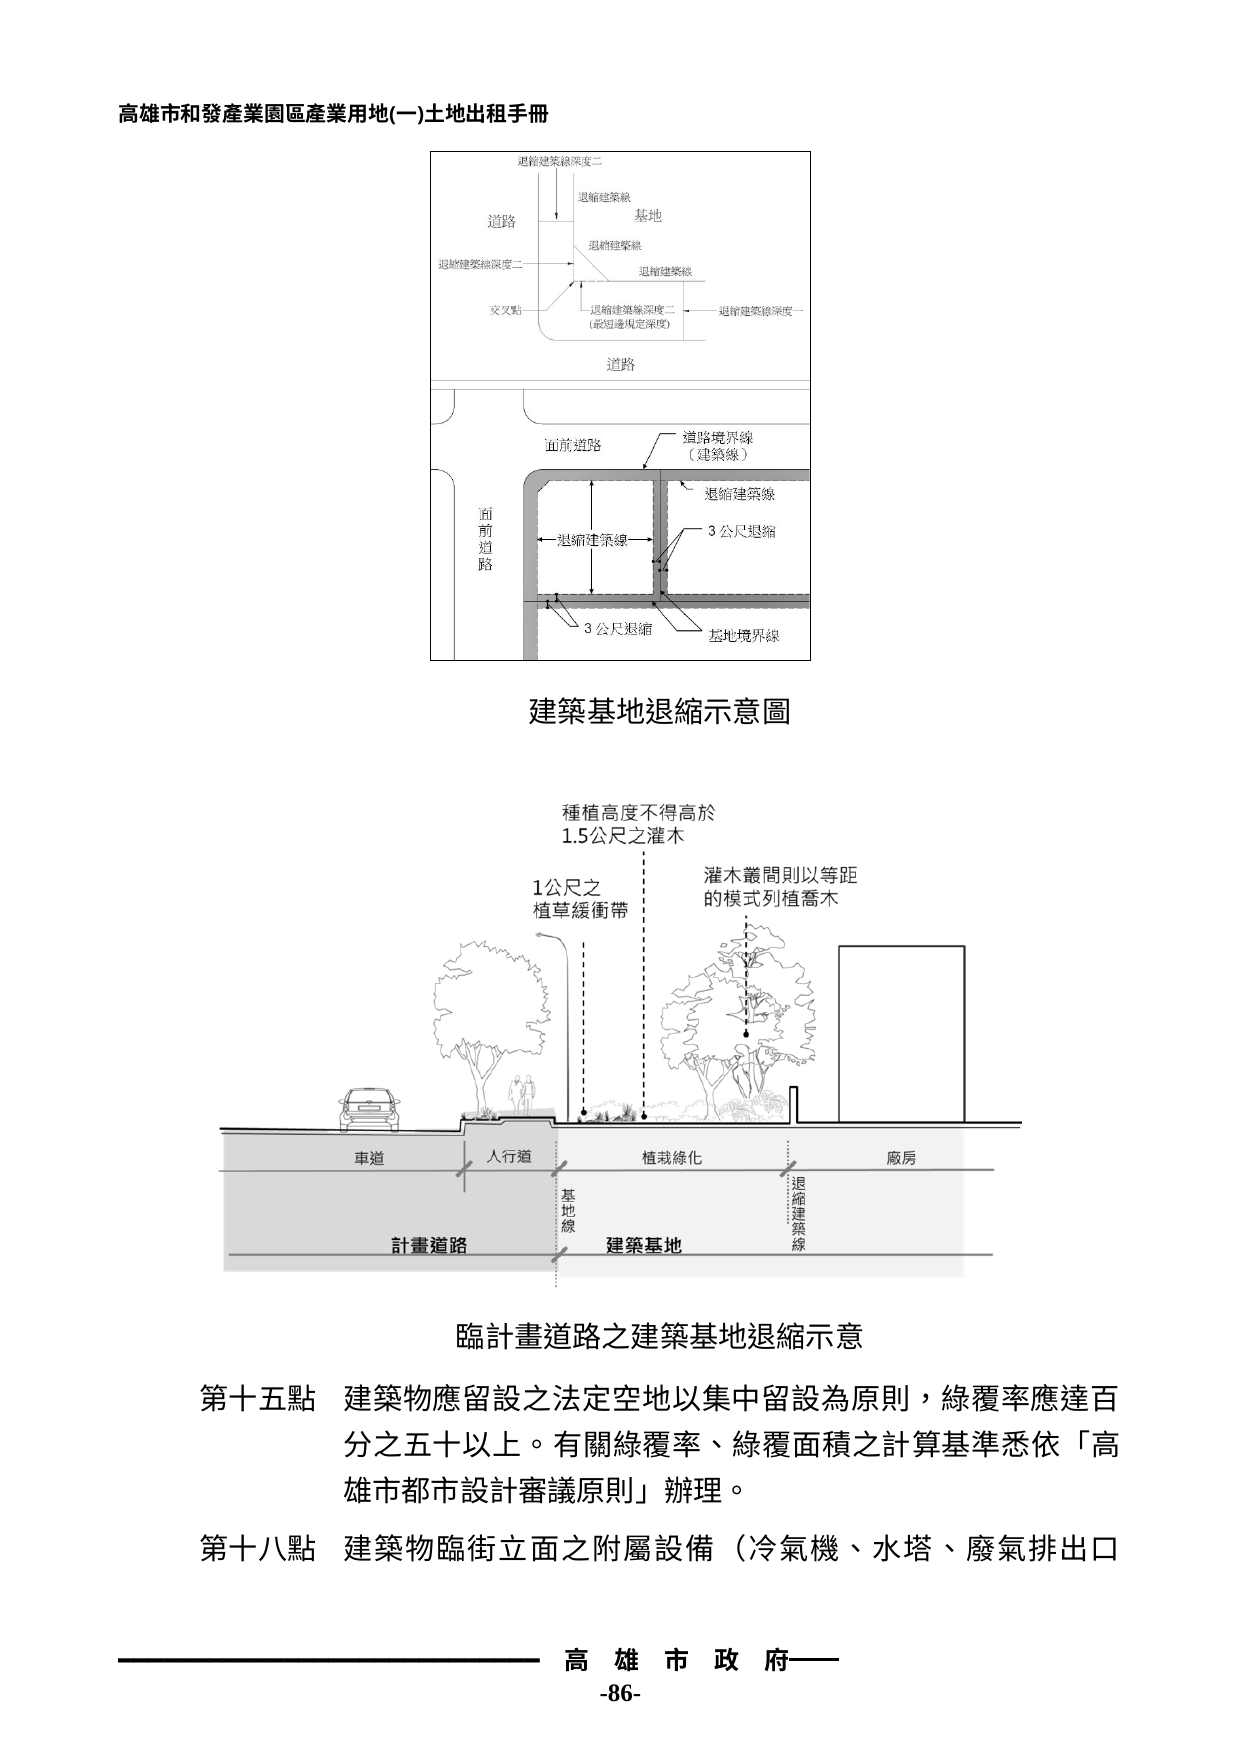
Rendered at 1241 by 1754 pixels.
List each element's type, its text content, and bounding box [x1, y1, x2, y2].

text 第十五點 建築物應留設之法定空地以集中留設為原則，綠覆率應達百分之五十以上。有關綠覆率、綠覆面積之計算基準悉依「高雄市都市設計審議原則」辦理。 [199, 1373, 1122, 1510]
picture [218, 795, 1022, 1288]
subtitle 建築基地退縮示意圖 [168, 688, 1122, 731]
text 第十八點 建築物臨街立面之附屬設備（冷氣機、水塔、廢氣排出口 [199, 1523, 1122, 1569]
picture [431, 152, 810, 660]
subtitle 臨計畫道路之建築基地退縮示意 [168, 1314, 1122, 1356]
